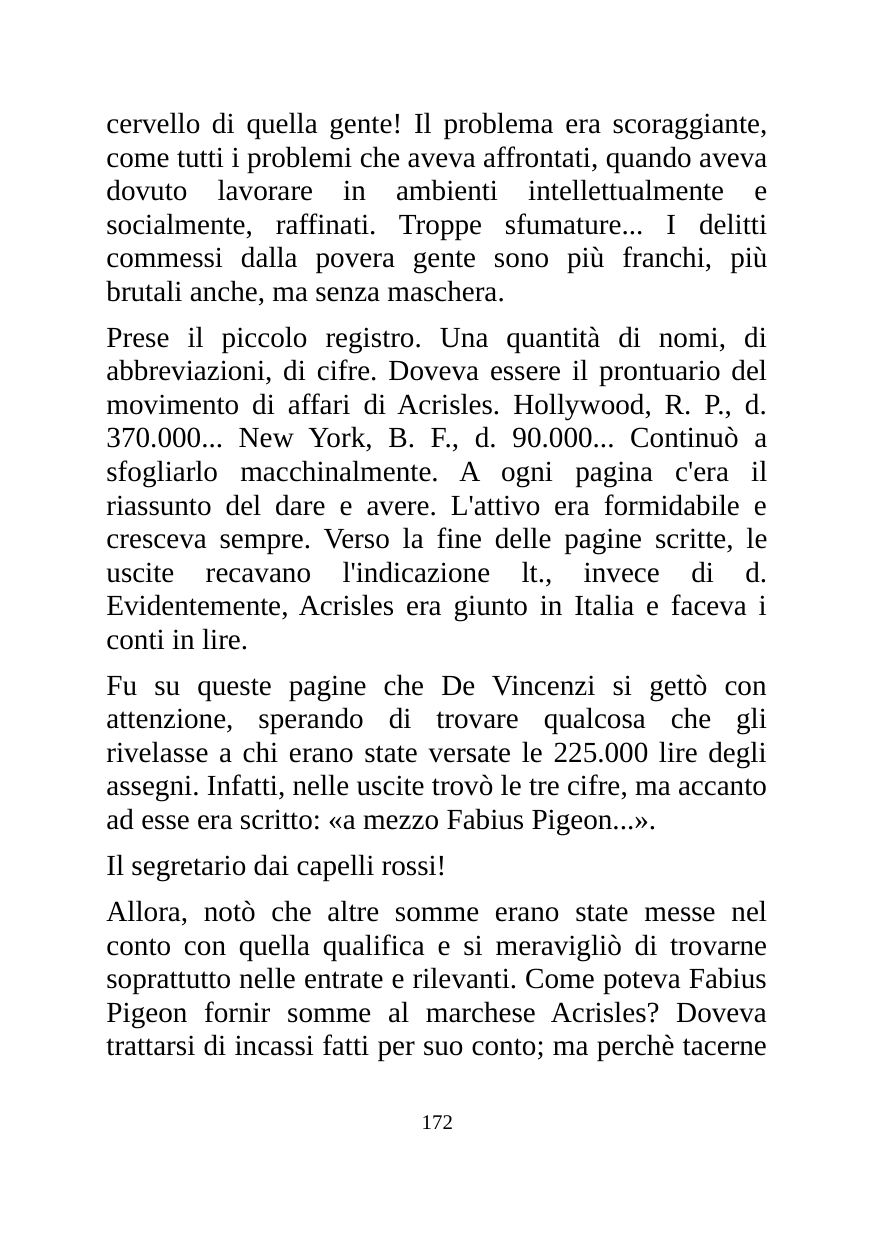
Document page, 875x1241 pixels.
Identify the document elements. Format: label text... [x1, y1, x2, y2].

text Allora, notò che altre somme erano state messe nel conto con quella qualifica e si meravigliò di trovarne soprattutto nelle entrate e rilevanti. Come poteva Fabius Pigeon fornir somme al marchese Acrisles? Doveva trattarsi di incassi fatti per suo conto; ma perchè tacerne [106, 894, 768, 1062]
text cervello di quella gente! Il problema era scoraggiante, come tutti i problemi che aveva affrontati, quando aveva dovuto lavorare in ambienti intellettualmente e socialmente, raffinati. Troppe sfumature... I delitti commessi dalla povera gente sono più franchi, più brutali anche, ma senza maschera. [106, 106, 768, 307]
text Il segretario dai capelli rossi! [106, 848, 768, 882]
text Fu su queste pagine che De Vincenzi si gettò con attenzione, sperando di trovare qualcosa che gli rivelasse a chi erano state versate le 225.000 lire degli assegni. Infatti, nelle uscite trovò le tre cifre, ma accanto ad esse era scritto: «a mezzo Fabius Pigeon...». [106, 668, 768, 836]
text Prese il piccolo registro. Una quantità di nomi, di abbreviazioni, di cifre. Doveva essere il prontuario del movimento di affari di Acrisles. Hollywood, R. P., d. 370.000... New York, B. F., d. 90.000... Continuò a sfogliarlo macchinalmente. A ogni pagina c'era il riassunto del dare e avere. L'attivo era formidabile e cresceva sempre. Verso la fine delle pagine scritte, le uscite recavano l'indicazione lt., invece di d. Evidentemente, Acrisles era giunto in Italia e faceva i conti in lire. [106, 320, 768, 655]
